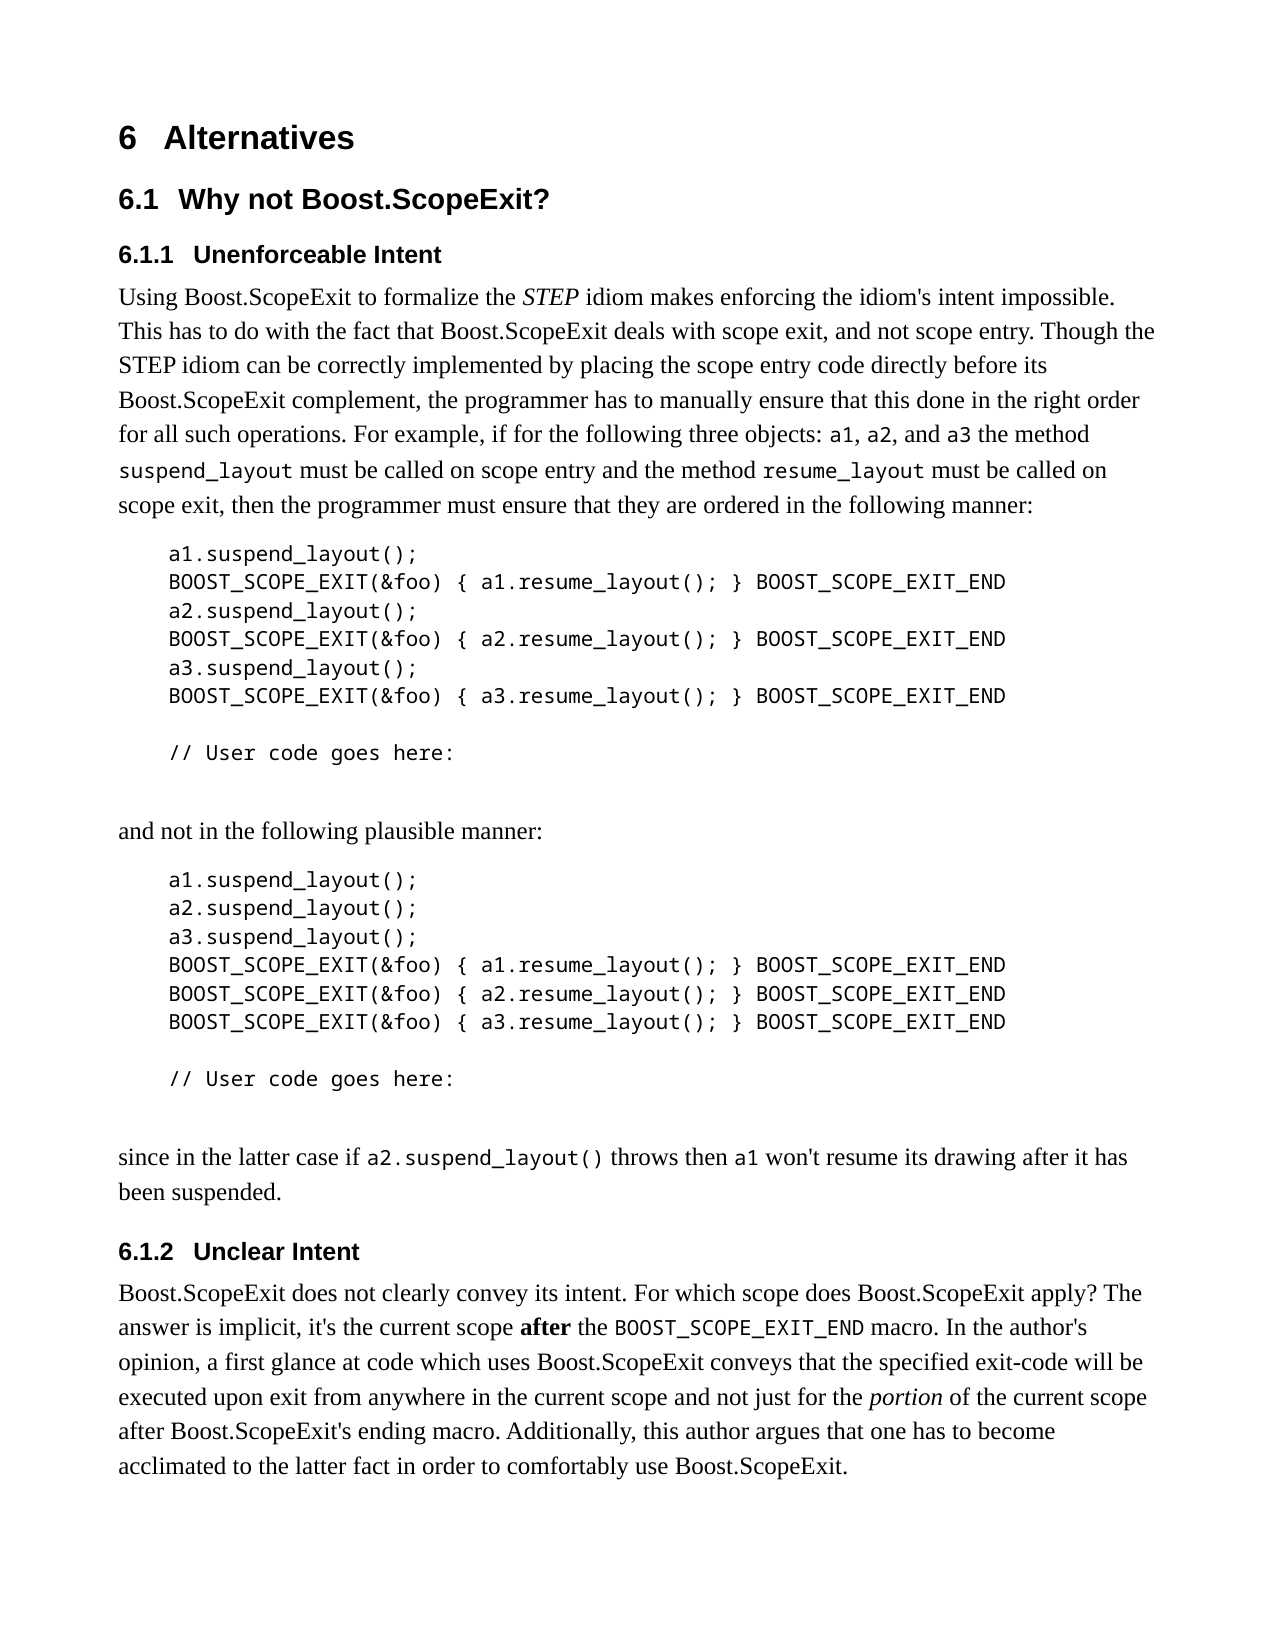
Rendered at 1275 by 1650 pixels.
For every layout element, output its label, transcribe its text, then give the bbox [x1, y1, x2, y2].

text BOOST_SCOPE_EXIT(&foo) { a1.resume_layout(); } BOOST_SCOPE_EXIT_END [118, 950, 1157, 979]
text a1.suspend_layout(); [118, 539, 1157, 567]
text BOOST_SCOPE_EXIT(&foo) { a3.resume_layout(); } BOOST_SCOPE_EXIT_END [118, 681, 1157, 709]
text a2.suspend_layout(); [118, 893, 1157, 922]
text // User code goes here: [118, 738, 1157, 767]
subtitle Unclear Intent [118, 1236, 1157, 1265]
subtitle Why not Boost.ScopeExit? [118, 182, 1157, 215]
text Boost.ScopeExit does not clearly convey its intent. For which scope does Boost.ScopeExit apply? The answer is implicit, it's the current scope after the BOOST_SCOPE_EXIT_END macro. In the author's opinion, a first glance at code which uses Boost.ScopeExit conveys that the specified exit-code will be executed upon exit from anywhere in the current scope and not just for the portion of the current scope after Boost.ScopeExit's ending macro. Additionally, this author argues that one has to become acclimated to the latter fact in order to comfortably use Boost.ScopeExit. [118, 1278, 1157, 1479]
text BOOST_SCOPE_EXIT(&foo) { a2.resume_layout(); } BOOST_SCOPE_EXIT_END [118, 624, 1157, 653]
text BOOST_SCOPE_EXIT(&foo) { a1.resume_layout(); } BOOST_SCOPE_EXIT_END [118, 567, 1157, 596]
text // User code goes here: [118, 1064, 1157, 1093]
subtitle Alternatives [118, 118, 1157, 157]
text a3.suspend_layout(); [118, 653, 1157, 681]
text a2.suspend_layout(); [118, 596, 1157, 624]
text BOOST_SCOPE_EXIT(&foo) { a2.resume_layout(); } BOOST_SCOPE_EXIT_END [118, 979, 1157, 1007]
text a1.suspend_layout(); [118, 865, 1157, 893]
text Using Boost.ScopeExit to formalize the STEP idiom makes enforcing the idiom's intent impossible. This has to do with the fact that Boost.ScopeExit deals with scope exit, and not scope entry. Though the STEP idiom can be correctly implemented by placing the scope entry code directly before its Boost.ScopeExit complement, the programmer has to manually ensure that this done in the right order for all such operations. For example, if for the following three objects: a1, a2, and a3 the method suspend_layout must be called on scope entry and the method resume_layout must be called on scope exit, then the programmer must ensure that they are ordered in the following manner: [118, 282, 1157, 519]
text since in the latter case if a2.suspend_layout() throws then a1 won't resume its drawing after it has been suspended. [118, 1142, 1157, 1206]
subtitle Unenforceable Intent [118, 240, 1157, 269]
text and not in the following plausible manner: [118, 816, 1157, 844]
text a3.suspend_layout(); [118, 922, 1157, 950]
text BOOST_SCOPE_EXIT(&foo) { a3.resume_layout(); } BOOST_SCOPE_EXIT_END [118, 1007, 1157, 1036]
